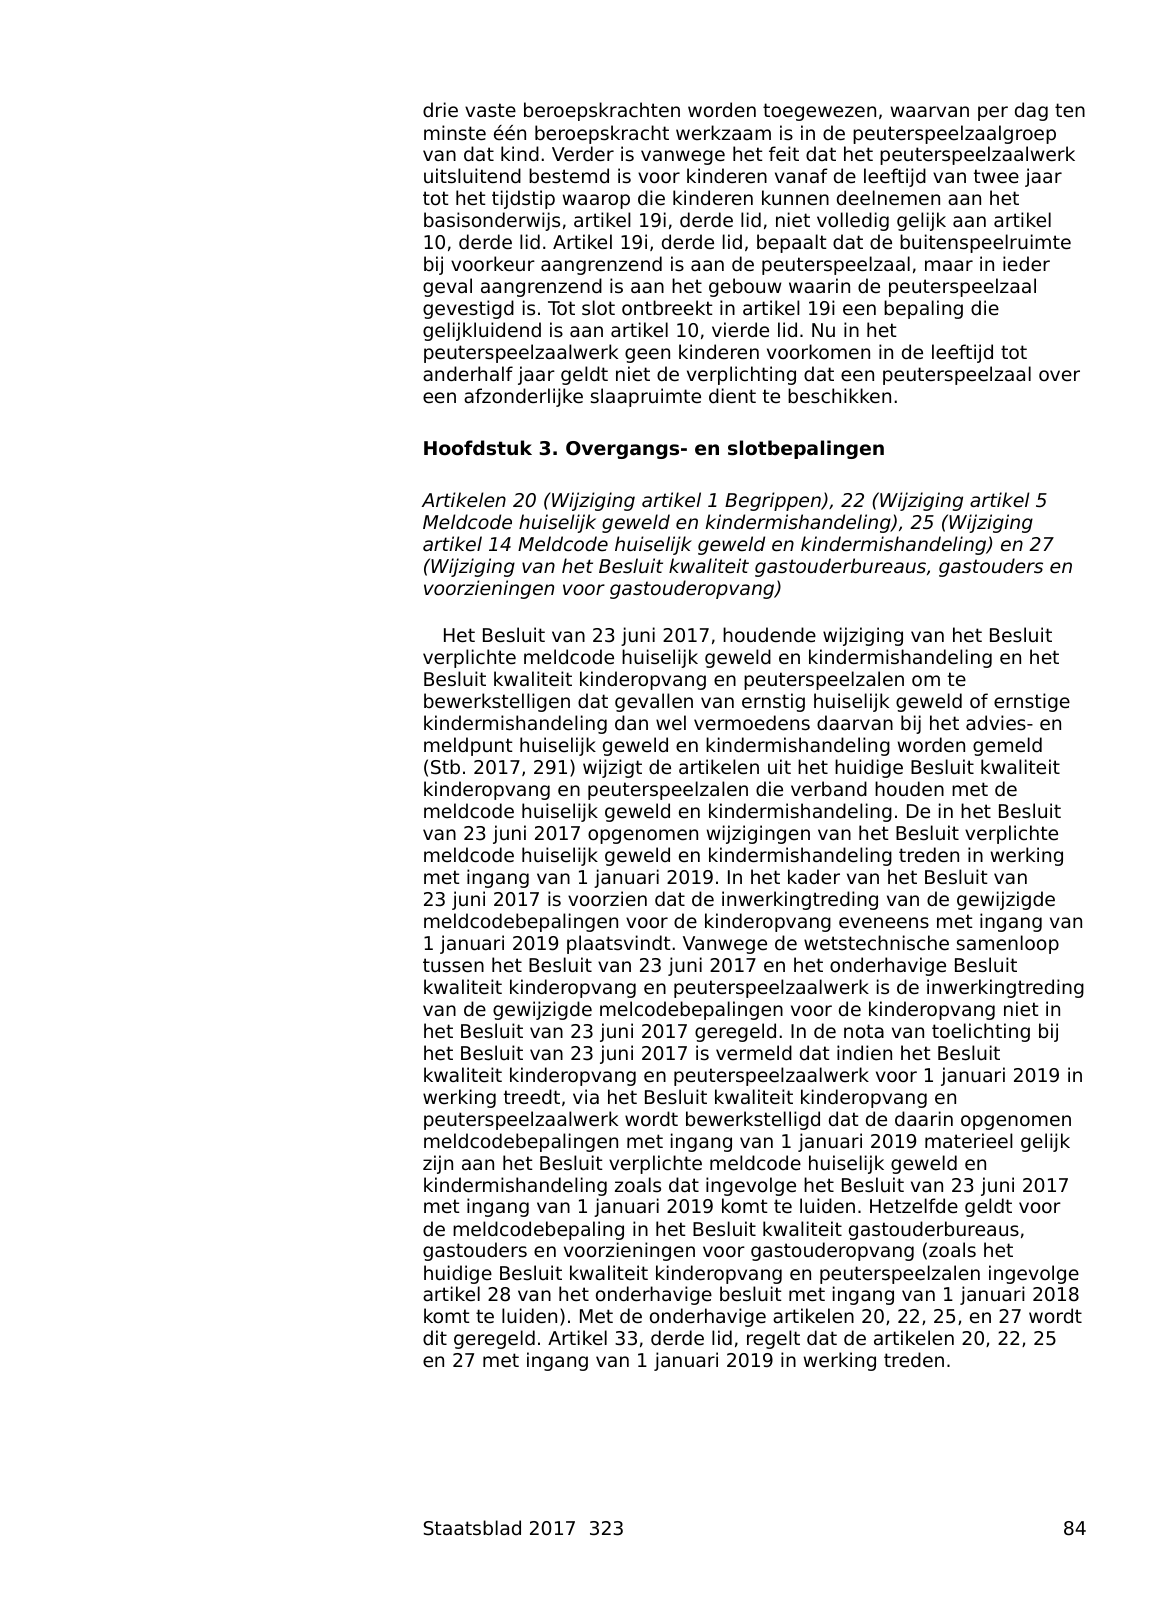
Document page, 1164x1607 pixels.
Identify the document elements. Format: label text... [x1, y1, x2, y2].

text Het Besluit van 23 juni 2017, houdende wijziging van het Besluit verplichte meldcode huiselijk geweld en kindermishandeling en het Besluit kwaliteit kinderopvang en peuterspeelzalen om te bewerkstelligen dat gevallen van ernstig huiselijk geweld of ernstige kindermishandeling dan wel vermoedens daarvan bij het advies- en meldpunt huiselijk geweld en kindermishandeling worden gemeld (Stb. 2017, 291) wijzigt de artikelen uit het huidige Besluit kwaliteit kinderopvang en peuterspeelzalen die verband houden met de meldcode huiselijk geweld en kindermishandeling. De in het Besluit van 23 juni 2017 opgenomen wijzigingen van het Besluit verplichte meldcode huiselijk geweld en kindermishandeling treden in werking met ingang van 1 januari 2019. In het kader van het Besluit van 23 juni 2017 is voorzien dat de inwerkingtreding van de gewijzigde meldcodebepalingen voor de kinderopvang eveneens met ingang van 1 januari 2019 plaatsvindt. Vanwege de wetstechnische samenloop tussen het Besluit van 23 juni 2017 en het onderhavige Besluit kwaliteit kinderopvang en peuterspeelzaalwerk is de inwerkingtreding van de gewijzigde melcodebepalingen voor de kinderopvang niet in het Besluit van 23 juni 2017 geregeld. In de nota van toelichting bij het Besluit van 23 juni 2017 is vermeld dat indien het Besluit kwaliteit kinderopvang en peuterspeelzaalwerk voor 1 januari 2019 in werking treedt, via het Besluit kwaliteit kinderopvang en peuterspeelzaalwerk wordt bewerkstelligd dat de daarin opgenomen meldcodebepalingen met ingang van 1 januari 2019 materieel gelijk zijn aan het Besluit verplichte meldcode huiselijk geweld en kindermishandeling zoals dat ingevolge het Besluit van 23 juni 2017 met ingang van 1 januari 2019 komt te luiden. Hetzelfde geldt voor de meldcodebepaling in het Besluit kwaliteit gastouderbureaus, gastouders en voorzieningen voor gastouderopvang (zoals het huidige Besluit kwaliteit kinderopvang en peuterspeelzalen ingevolge artikel 28 van het onderhavige besluit met ingang van 1 januari 2018 komt te luiden). Met de onderhavige artikelen 20, 22, 25, en 27 wordt dit geregeld. Artikel 33, derde lid, regelt dat de artikelen 20, 22, 25 en 27 met ingang van 1 januari 2019 in werking treden. [422, 625, 1087, 1372]
subtitle Artikelen 20 (Wijziging artikel 1 Begrippen), 22 (Wijziging artikel 5 Meldcode huiselijk geweld en kindermishandeling), 25 (Wijziging artikel 14 Meldcode huiselijk geweld en kindermishandeling) en 27 (Wijziging van het Besluit kwaliteit gastouderbureaus, gastouders en voorzieningen voor gastouderopvang) [422, 490, 1087, 600]
subtitle Hoofdstuk 3. Overgangs- en slotbepalingen [422, 438, 1087, 460]
text drie vaste beroepskrachten worden toegewezen, waarvan per dag ten minste één beroepskracht werkzaam is in de peuterspeelzaalgroep van dat kind. Verder is vanwege het feit dat het peuterspeelzaalwerk uitsluitend bestemd is voor kinderen vanaf de leeftijd van twee jaar tot het tijdstip waarop die kinderen kunnen deelnemen aan het basisonderwijs, artikel 19i, derde lid, niet volledig gelijk aan artikel 10, derde lid. Artikel 19i, derde lid, bepaalt dat de buitenspeelruimte bij voorkeur aangrenzend is aan de peuterspeelzaal, maar in ieder geval aangrenzend is aan het gebouw waarin de peuterspeelzaal gevestigd is. Tot slot ontbreekt in artikel 19i een bepaling die gelijkluidend is aan artikel 10, vierde lid. Nu in het peuterspeelzaalwerk geen kinderen voorkomen in de leeftijd tot anderhalf jaar geldt niet de verplichting dat een peuterspeelzaal over een afzonderlijke slaapruimte dient te beschikken. [422, 100, 1087, 408]
